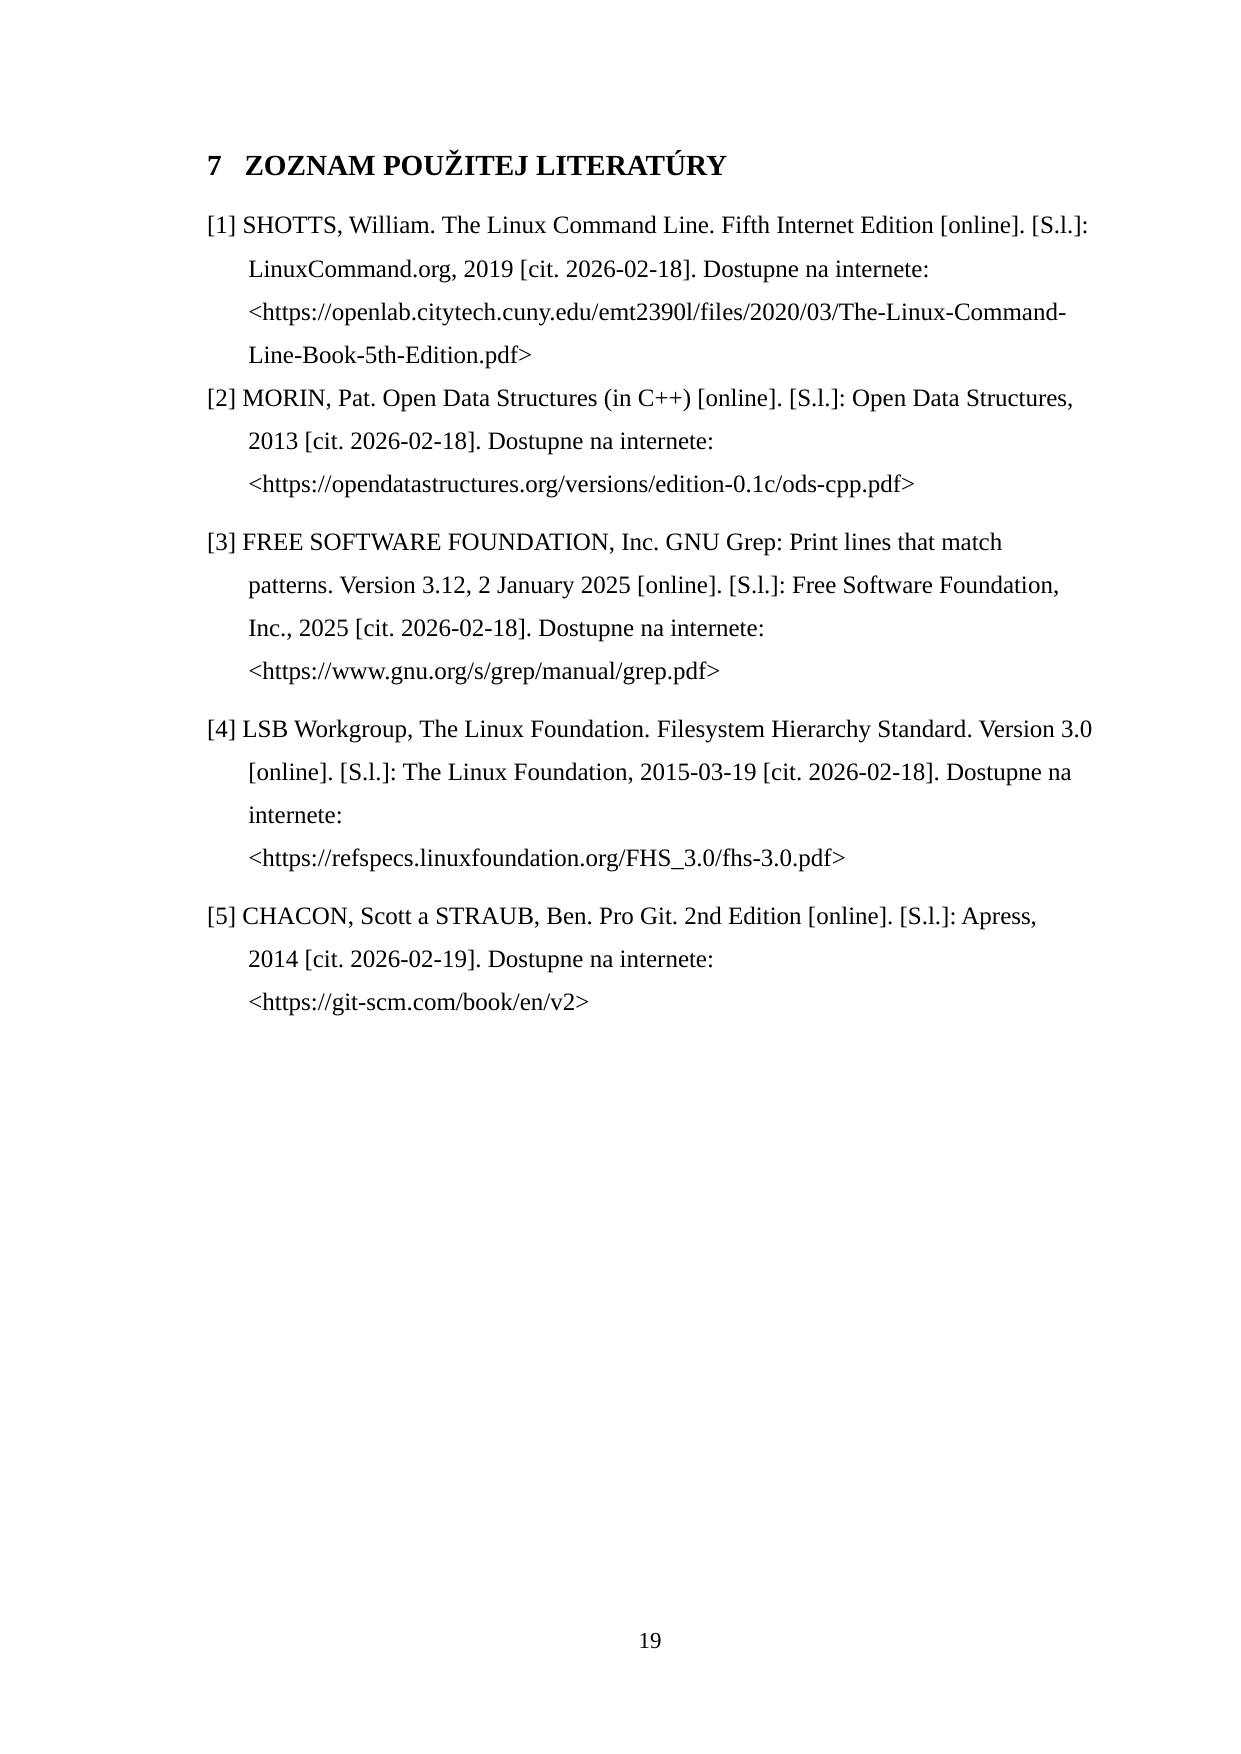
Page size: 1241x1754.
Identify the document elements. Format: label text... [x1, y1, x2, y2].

text [5] CHACON, Scott a STRAUB, Ben. Pro Git. 2nd Edition [online]. [S.l.]: Apress, 2014 [cit. 2026-02-19]. Dostupne na internete: <https://git-scm.com/book/en/v2> [207, 901, 1092, 1016]
text [1] SHOTTS, William. The Linux Command Line. Fifth Internet Edition [online]. [S.l.]: LinuxCommand.org, 2019 [cit. 2026-02-18]. Dostupne na internete: [207, 211, 1092, 282]
text <https://openlab.citytech.cuny.edu/emt2390l/files/2020/03/The-Linux-Command-Line-Book-5th-Edition.pdf> [248, 297, 1092, 369]
text [4] LSB Workgroup, The Linux Foundation. Filesystem Hierarchy Standard. Version 3.0 [online]. [S.l.]: The Linux Foundation, 2015-03-19 [cit. 2026-02-18]. Dostupne na internete: <https://refspecs.linuxfoundation.org/FHS_3.0/fhs-3.0.pdf> [207, 714, 1092, 872]
text [2] MORIN, Pat. Open Data Structures (in C++) [online]. [S.l.]: Open Data Structures, 2013 [cit. 2026-02-18]. Dostupne na internete: <https://opendatastructures.org/versions/edition-0.1c/ods-cpp.pdf> [207, 383, 1092, 498]
text [3] FREE SOFTWARE FOUNDATION, Inc. GNU Grep: Print lines that match patterns. Version 3.12, 2 January 2025 [online]. [S.l.]: Free Software Foundation, Inc., 2025 [cit. 2026-02-18]. Dostupne na internete: <https://www.gnu.org/s/grep/manual/grep.pdf> [207, 527, 1092, 685]
subtitle Zoznam použitej literatúry [207, 148, 1092, 181]
